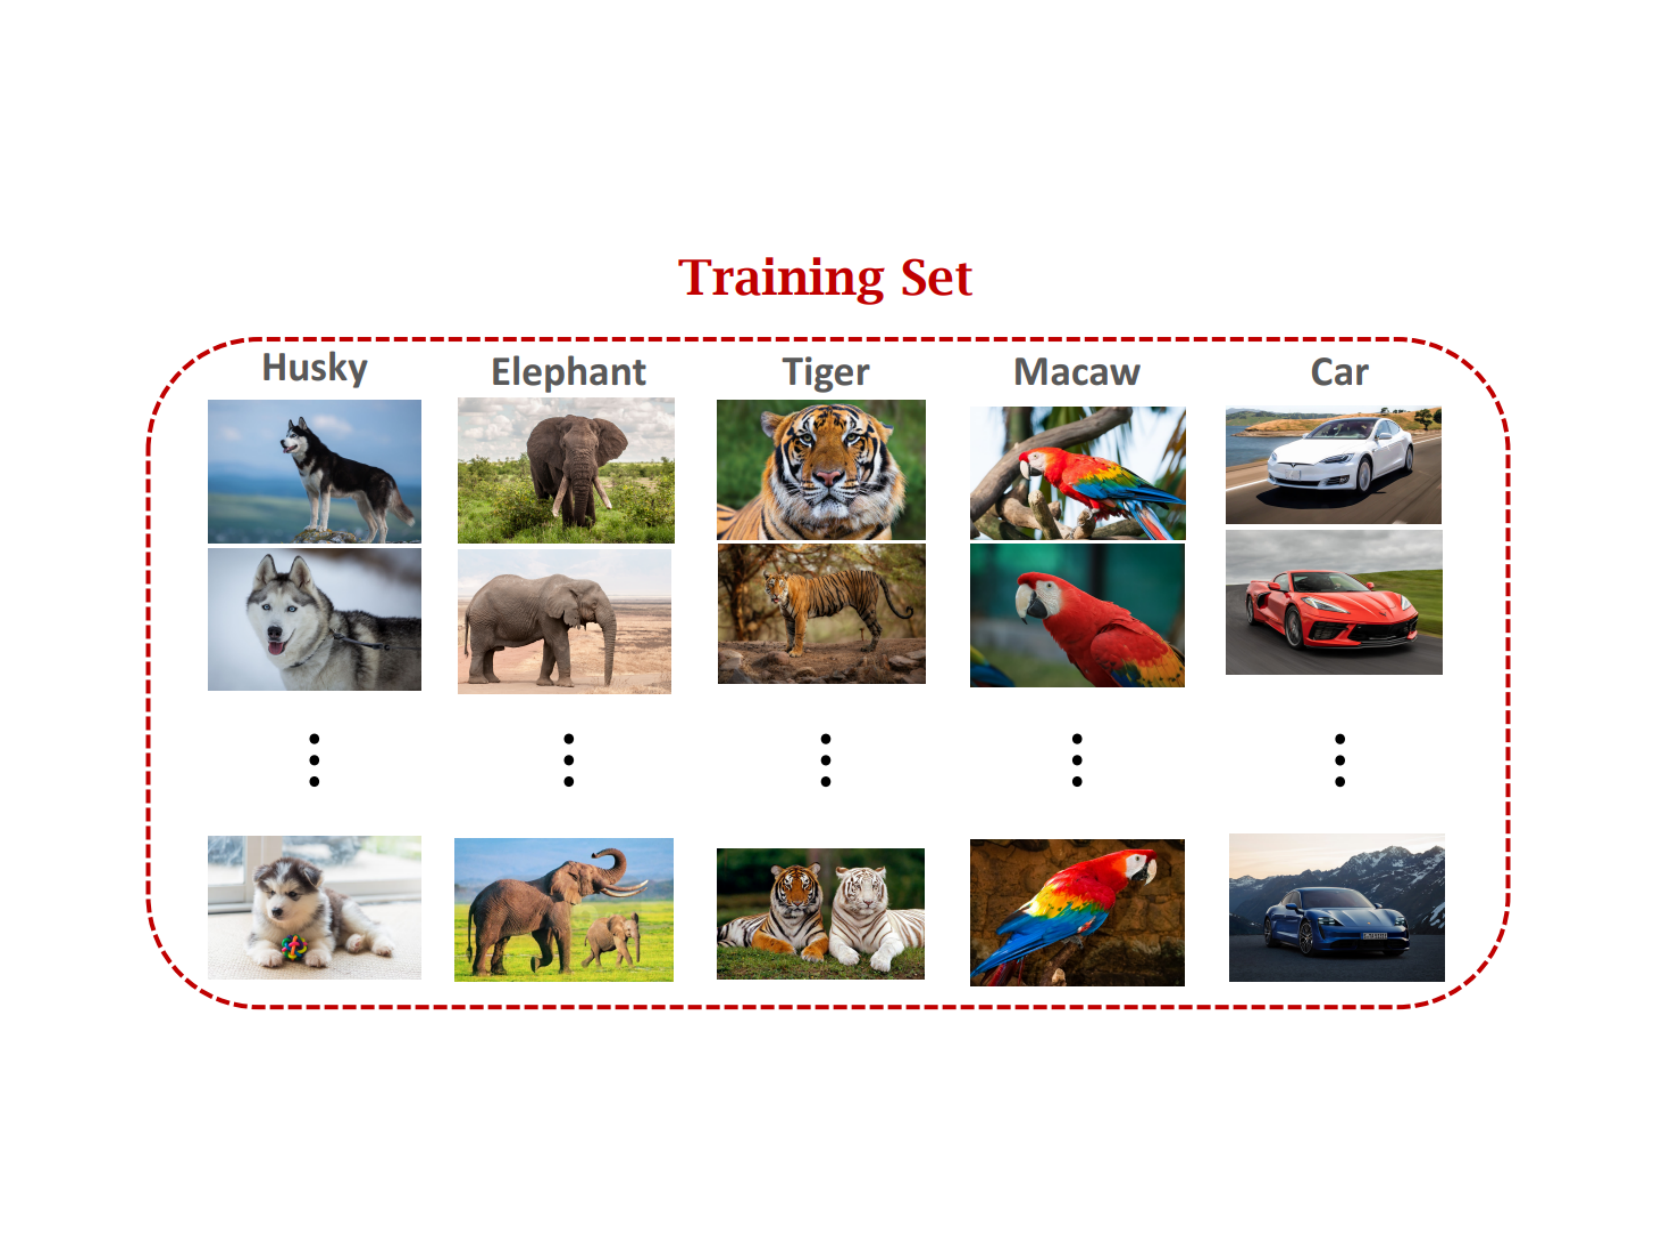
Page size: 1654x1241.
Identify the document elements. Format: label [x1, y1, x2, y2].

picture [100, 225, 1553, 1044]
